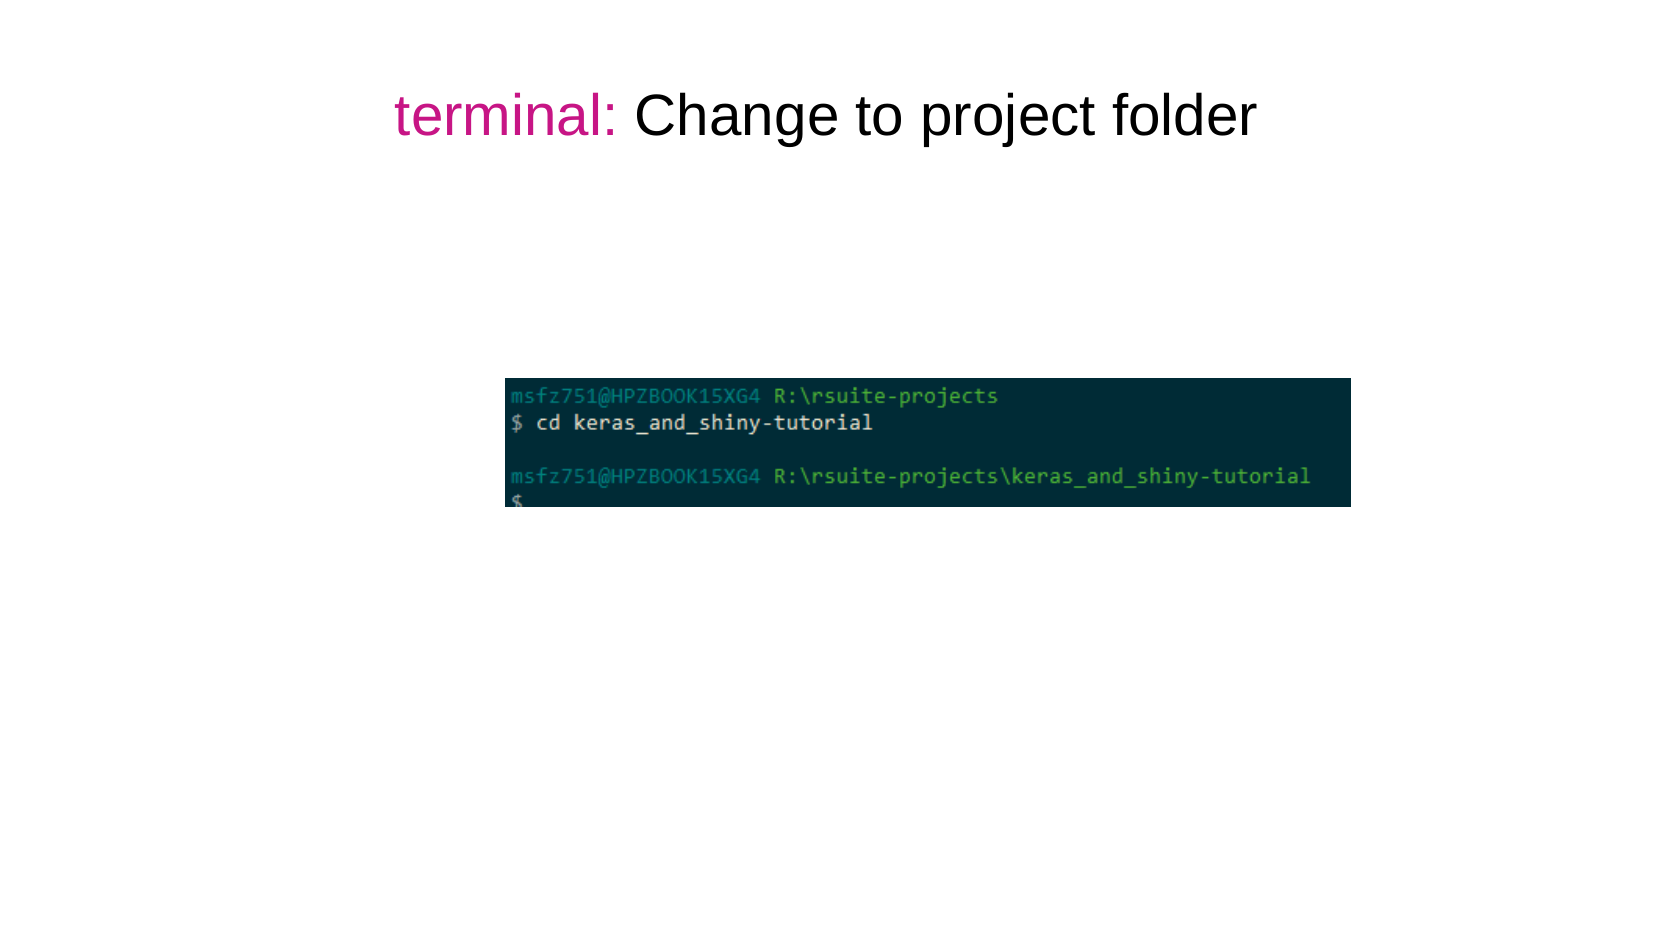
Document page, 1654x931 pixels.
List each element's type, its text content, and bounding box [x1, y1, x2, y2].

picture [1001, 468, 1010, 484]
picture [612, 419, 622, 429]
picture [1088, 472, 1097, 483]
picture [775, 469, 785, 483]
picture [1212, 469, 1222, 483]
picture [587, 419, 611, 429]
picture [851, 387, 859, 403]
picture [838, 392, 847, 403]
title terminal: Change to project folder [82, 37, 1571, 193]
picture [813, 392, 823, 403]
picture [838, 414, 847, 429]
picture [701, 419, 709, 429]
picture [649, 419, 659, 429]
picture [1063, 472, 1072, 483]
picture [518, 472, 523, 483]
picture [1226, 472, 1235, 483]
picture [1038, 472, 1048, 483]
picture [662, 419, 672, 429]
picture [1176, 472, 1185, 483]
picture [577, 469, 584, 476]
picture [756, 389, 760, 402]
picture [518, 392, 523, 402]
picture [613, 389, 618, 402]
picture [813, 472, 823, 483]
picture [737, 419, 747, 429]
picture [526, 478, 534, 483]
picture [826, 472, 834, 483]
picture [1249, 472, 1273, 483]
picture [988, 472, 997, 483]
picture [537, 421, 547, 429]
picture [826, 392, 834, 403]
picture [1151, 468, 1160, 483]
picture [862, 389, 872, 403]
picture [712, 414, 722, 429]
picture [801, 387, 809, 404]
picture [741, 476, 747, 483]
picture [689, 389, 694, 403]
picture [938, 468, 960, 488]
picture [589, 469, 596, 483]
picture [1187, 472, 1197, 488]
picture [512, 414, 522, 432]
picture [864, 414, 872, 429]
picture [1138, 472, 1147, 483]
picture [756, 469, 760, 483]
picture [775, 389, 785, 403]
picture [650, 389, 659, 403]
picture [963, 469, 984, 483]
picture [874, 392, 885, 403]
picture [625, 469, 634, 483]
picture [988, 392, 997, 403]
picture [826, 419, 836, 429]
picture [1163, 468, 1172, 483]
picture [626, 419, 634, 429]
picture [574, 414, 586, 429]
picture [689, 469, 693, 483]
picture [1276, 468, 1285, 483]
picture [862, 469, 872, 483]
picture [541, 391, 546, 402]
picture [702, 469, 709, 483]
picture [549, 414, 559, 429]
picture [742, 395, 747, 403]
picture [838, 472, 847, 483]
picture [1024, 472, 1035, 483]
picture [702, 389, 709, 403]
picture [963, 389, 984, 403]
picture [749, 419, 761, 434]
picture [1013, 468, 1023, 483]
picture [625, 389, 633, 402]
picture [874, 472, 885, 483]
picture [1301, 468, 1310, 483]
picture [813, 419, 823, 429]
picture [729, 392, 734, 401]
picture [851, 468, 859, 483]
picture [1101, 468, 1122, 483]
picture [937, 387, 960, 407]
picture [512, 494, 523, 507]
picture [600, 477, 610, 488]
picture [901, 472, 936, 488]
picture [715, 469, 721, 476]
picture [600, 397, 604, 407]
picture [715, 389, 722, 396]
picture [800, 416, 809, 429]
picture [538, 472, 547, 483]
picture [787, 419, 797, 429]
picture [639, 478, 647, 483]
picture [901, 392, 936, 407]
picture [577, 389, 584, 401]
picture [675, 414, 684, 429]
picture [590, 389, 596, 403]
picture [1237, 469, 1247, 483]
picture [774, 416, 784, 429]
picture [801, 468, 809, 484]
picture [1288, 472, 1297, 483]
picture [729, 471, 734, 481]
picture [650, 469, 659, 483]
picture [513, 392, 518, 402]
picture [726, 414, 734, 429]
picture [849, 419, 859, 429]
picture [1051, 472, 1060, 483]
